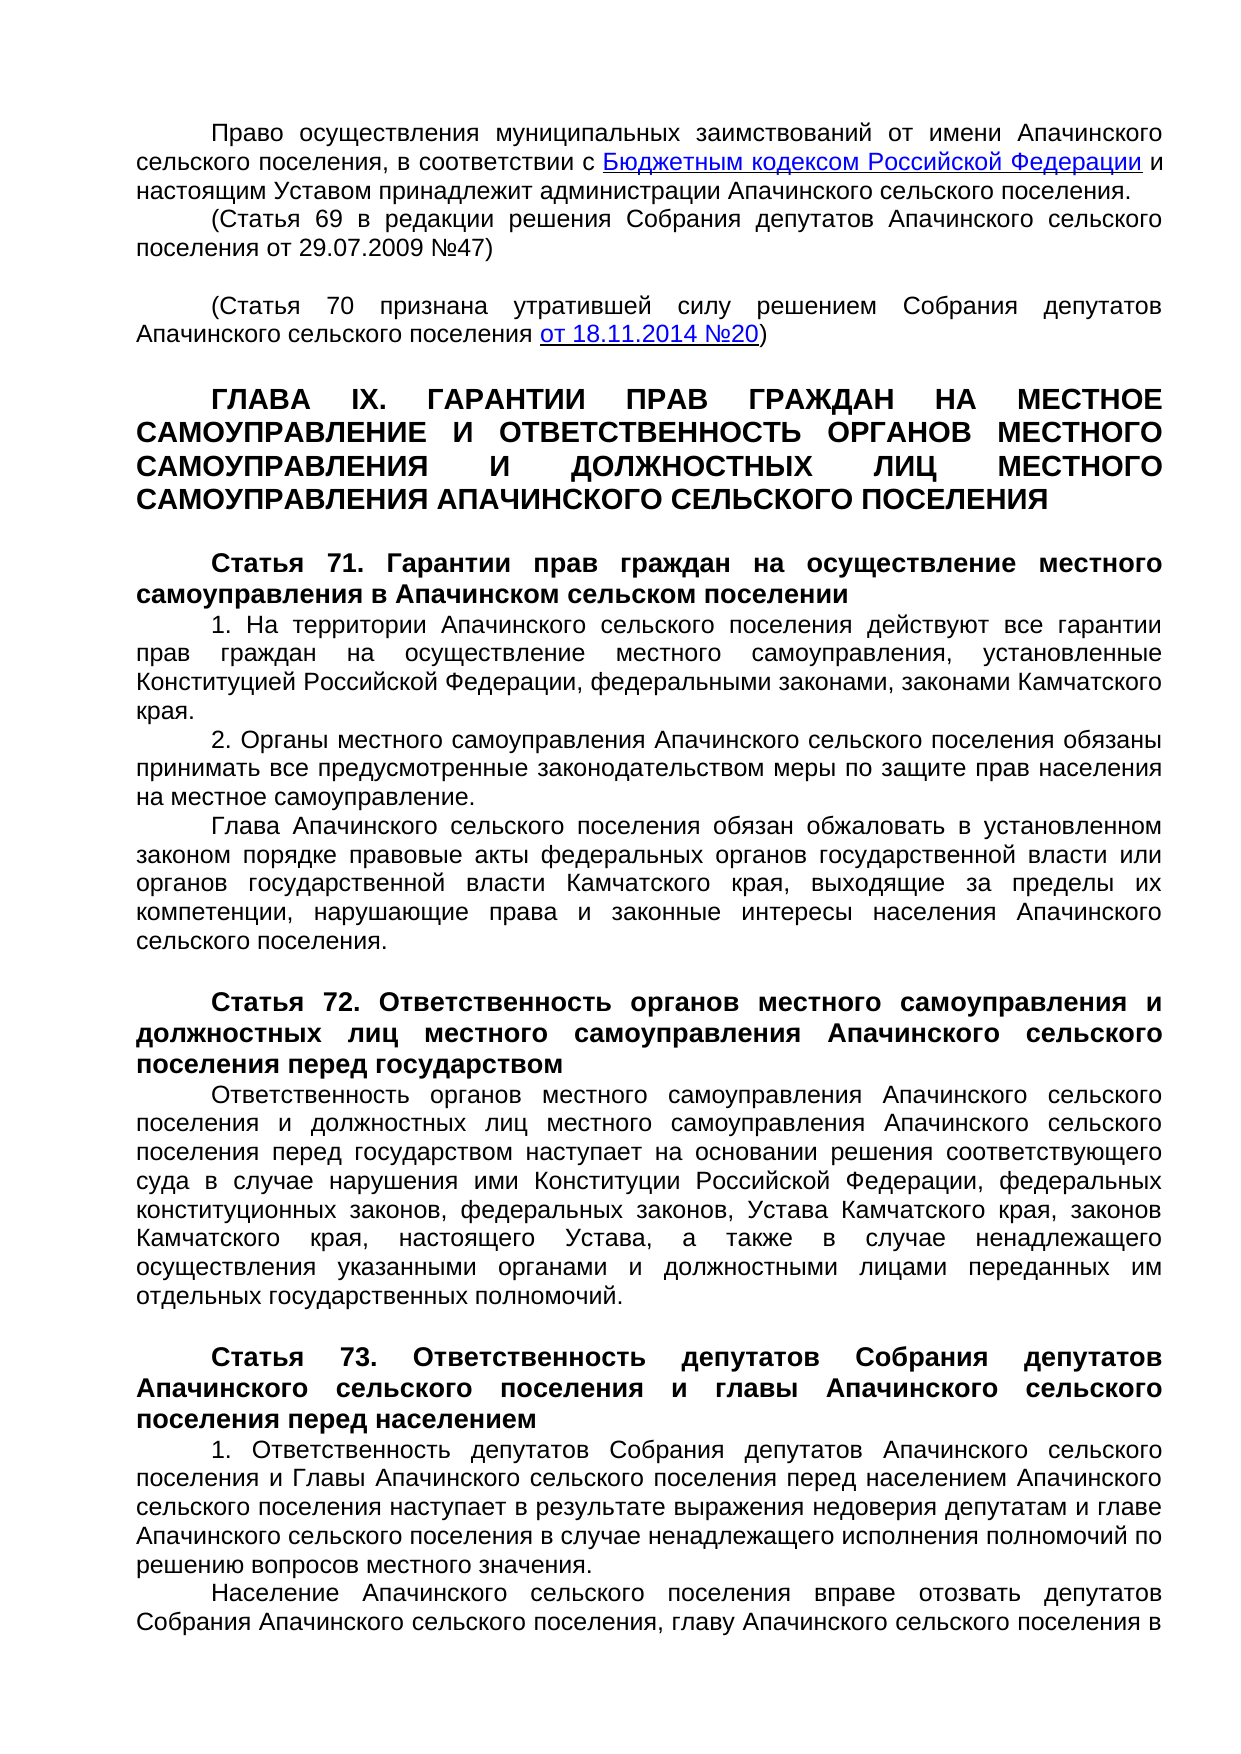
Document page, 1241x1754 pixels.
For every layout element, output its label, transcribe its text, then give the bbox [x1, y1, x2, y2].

text Население Апачинского сельского поселения вправе отозвать депутатов Собрания Апачинского сельского поселения, главу Апачинского сельского поселения в [136, 1578, 1163, 1636]
text Статья 73. Ответственность депутатов Собрания депутатов Апачинского сельского поселения и главы Апачинского сельского поселения перед населением [136, 1341, 1163, 1434]
text Статья 72. Ответственность органов местного самоуправления и должностных лиц местного самоуправления Апачинского сельского поселения перед государством [136, 986, 1163, 1079]
text (Статья 69 в редакции решения Собрания депутатов Апачинского сельского поселения от 29.07.2009 №47) [136, 204, 1163, 262]
text 1. Ответственность депутатов Собрания депутатов Апачинского сельского поселения и Главы Апачинского сельского поселения перед населением Апачинского сельского поселения наступает в результате выражения недоверия депутатам и главе Апачинского сельского поселения в случае ненадлежащего исполнения полномочий по решению вопросов местного значения. [136, 1434, 1163, 1578]
text Ответственность органов местного самоуправления Апачинского сельского поселения и должностных лиц местного самоуправления Апачинского сельского поселения перед государством наступает на основании решения соответствующего суда в случае нарушения ими Конституции Российской Федерации, федеральных конституционных законов, федеральных законов, Устава Камчатского края, законов Камчатского края, настоящего Устава, а также в случае ненадлежащего осуществления указанными органами и должностными лицами переданных им отдельных государственных полномочий. [136, 1079, 1163, 1309]
text 1. На территории Апачинского сельского поселения действуют все гарантии прав граждан на осуществление местного самоуправления, установленные Конституцией Российской Федерации, федеральными законами, законами Камчатского края. [136, 609, 1163, 724]
text (Статья 70 признана утратившей силу решением Собрания депутатов Апачинского сельского поселения от 18.11.2014 №20) [136, 291, 1163, 348]
text 2. Органы местного самоуправления Апачинского сельского поселения обязаны принимать все предусмотренные законодательством меры по защите прав населения на местное самоуправление. [136, 724, 1163, 811]
text Статья 71. Гарантии прав граждан на осуществление местного самоуправления в Апачинском сельском поселении [136, 547, 1163, 609]
text Право осуществления муниципальных заимствований от имени Апачинского сельского поселения, в соответствии с Бюджетным кодексом Российской Федерации и настоящим Уставом принадлежит администрации Апачинского сельского поселения. [136, 118, 1163, 204]
text Глава Апачинского сельского поселения обязан обжаловать в установленном законом порядке правовые акты федеральных органов государственной власти или органов государственной власти Камчатского края, выходящие за пределы их компетенции, нарушающие права и законные интересы населения Апачинского сельского поселения. [136, 811, 1163, 954]
text ГЛАВА IX. ГАРАНТИИ ПРАВ ГРАЖДАН НА МЕСТНОЕ САМОУПРАВЛЕНИЕ И ОТВЕТСТВЕННОСТЬ ОРГАНОВ МЕСТНОГО САМОУПРАВЛЕНИЯ И ДОЛЖНОСТНЫХ ЛИЦ МЕСТНОГО САМОУПРАВЛЕНИЯ АПАЧИНСКОГО СЕЛЬСКОГО ПОСЕЛЕНИЯ [136, 382, 1163, 516]
